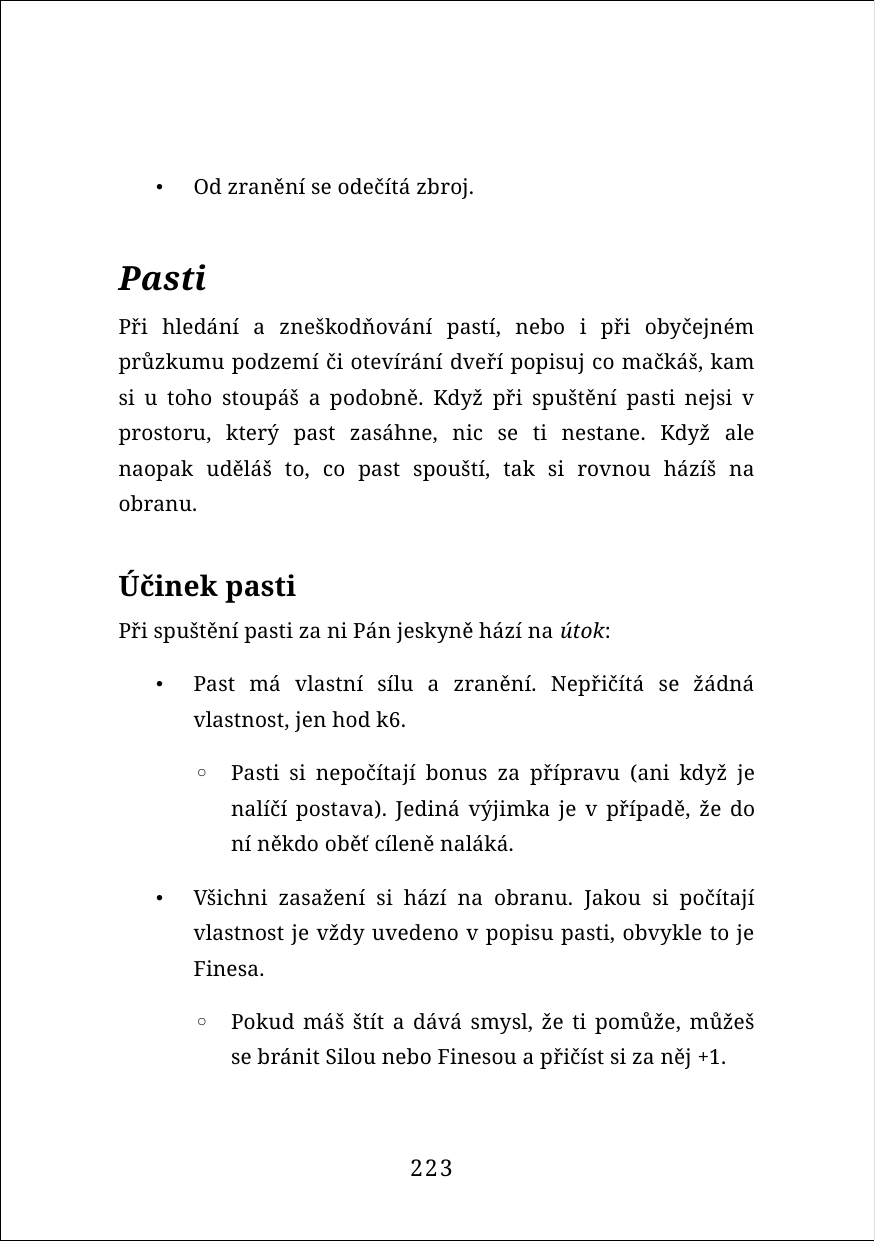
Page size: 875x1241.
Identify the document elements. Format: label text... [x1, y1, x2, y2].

text Při spuštění pasti za ni Pán jeskyně hází na útok: [118, 616, 756, 645]
list Pokud máš štít a dává smysl, že ti pomůže, můžeš se bránit Silou nebo Finesou a přičíst si za něj +1. [193, 1007, 756, 1071]
list Pasti si nepočítají bonus za přípravu (ani když je nalíčí postava). Jediná výjimka je v případě, že do ní někdo oběť cíleně naláká. [193, 758, 756, 858]
subtitle Účinek pasti [118, 566, 756, 604]
list Past má vlastní sílu a zranění. Nepřičítá se žádná vlastnost, jen hod k6. [156, 669, 756, 733]
list Všichni zasažení si hází na obranu. Jakou si počítají vlastnost je vždy uvedeno v popisu pasti, obvykle to je Finesa. [156, 883, 756, 982]
text Při hledání a zneškodňování pastí, nebo i při obyčejném průzkumu podzemí či otevírání dveří popisuj co mačkáš, kam si u toho stoupáš a podobně. Když při spuštění pasti nejsi v prostoru, který past zasáhne, nic se ti nestane. Když ale naopak uděláš to, co past spouští, tak si rovnou házíš na obranu. [118, 312, 756, 518]
subtitle Pasti [118, 254, 756, 300]
list Od zranění se odečítá zbroj. [156, 172, 756, 200]
